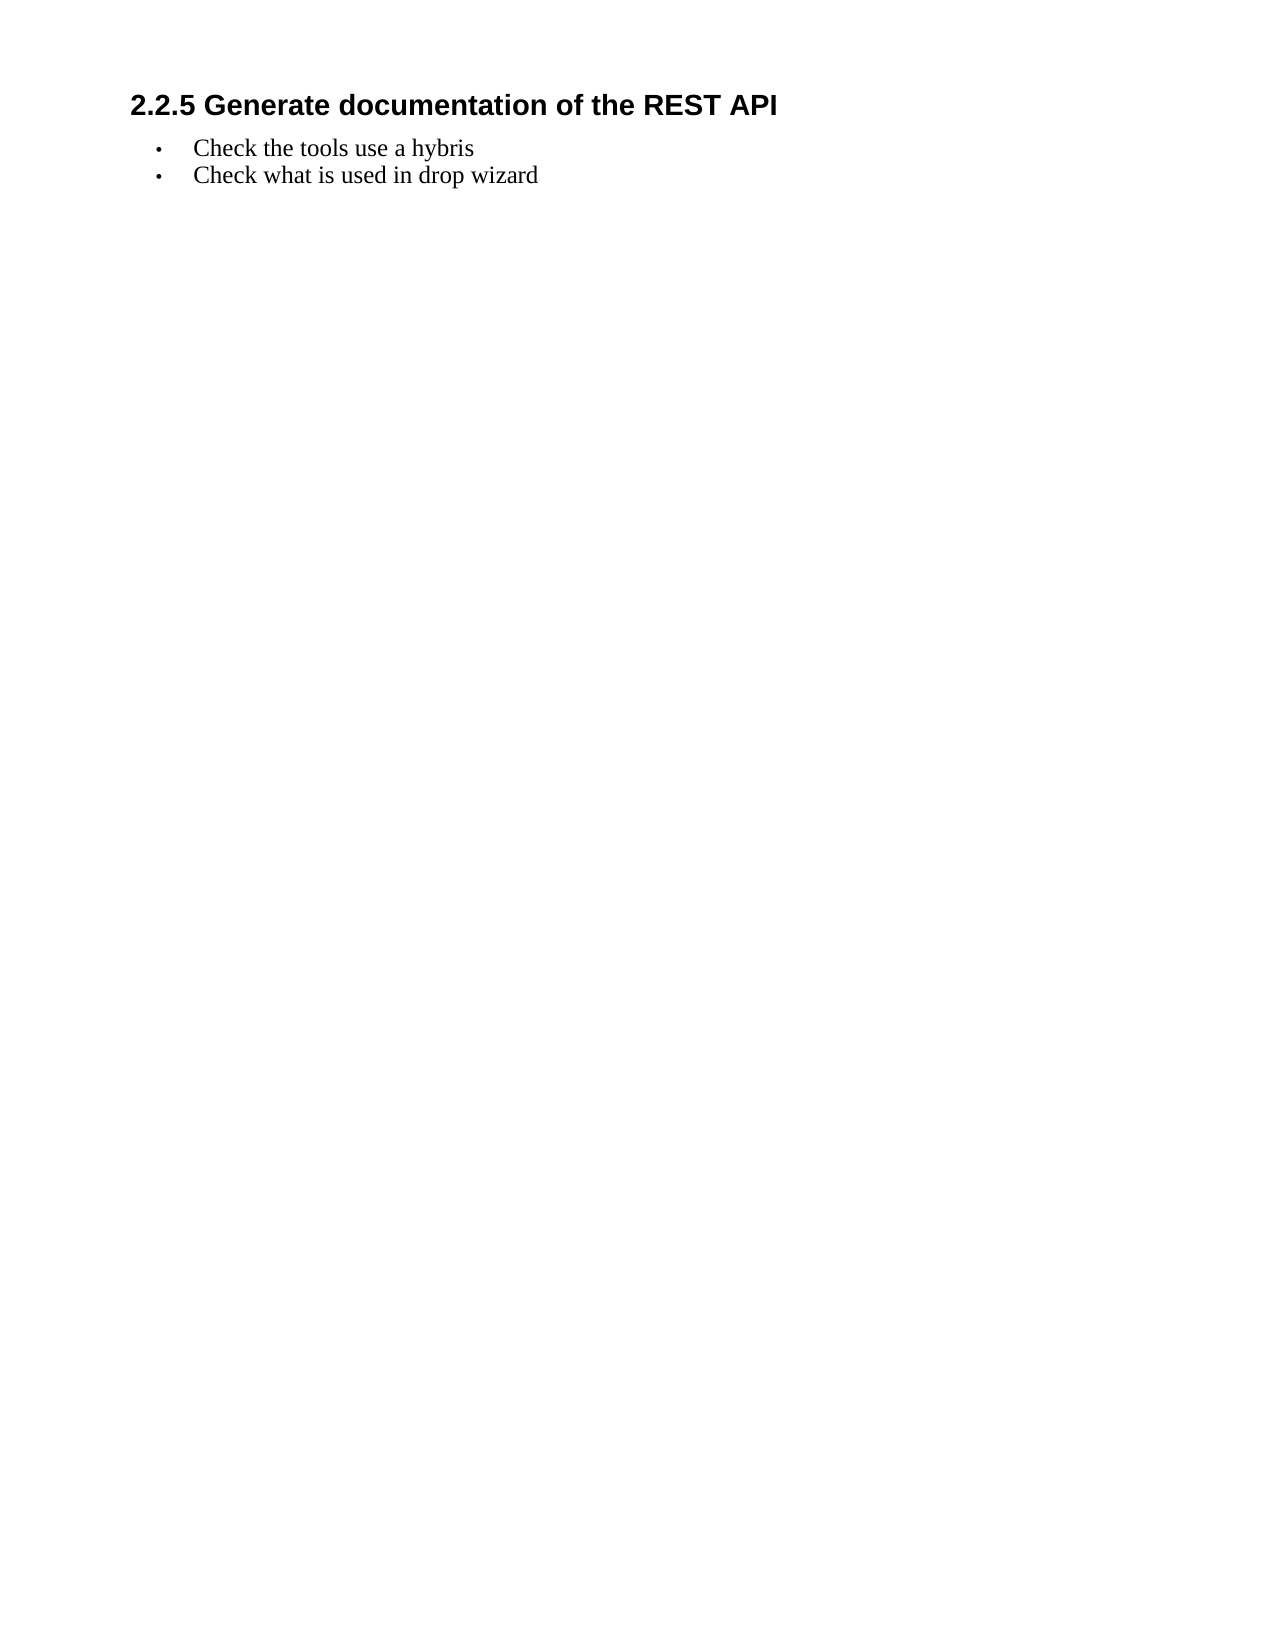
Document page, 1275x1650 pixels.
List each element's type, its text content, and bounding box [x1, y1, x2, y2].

subtitle Generate documentation of the REST API [130, 88, 1157, 121]
list Check what is used in drop wizard [156, 161, 1157, 189]
list Check the tools use a hybris [156, 134, 1157, 161]
